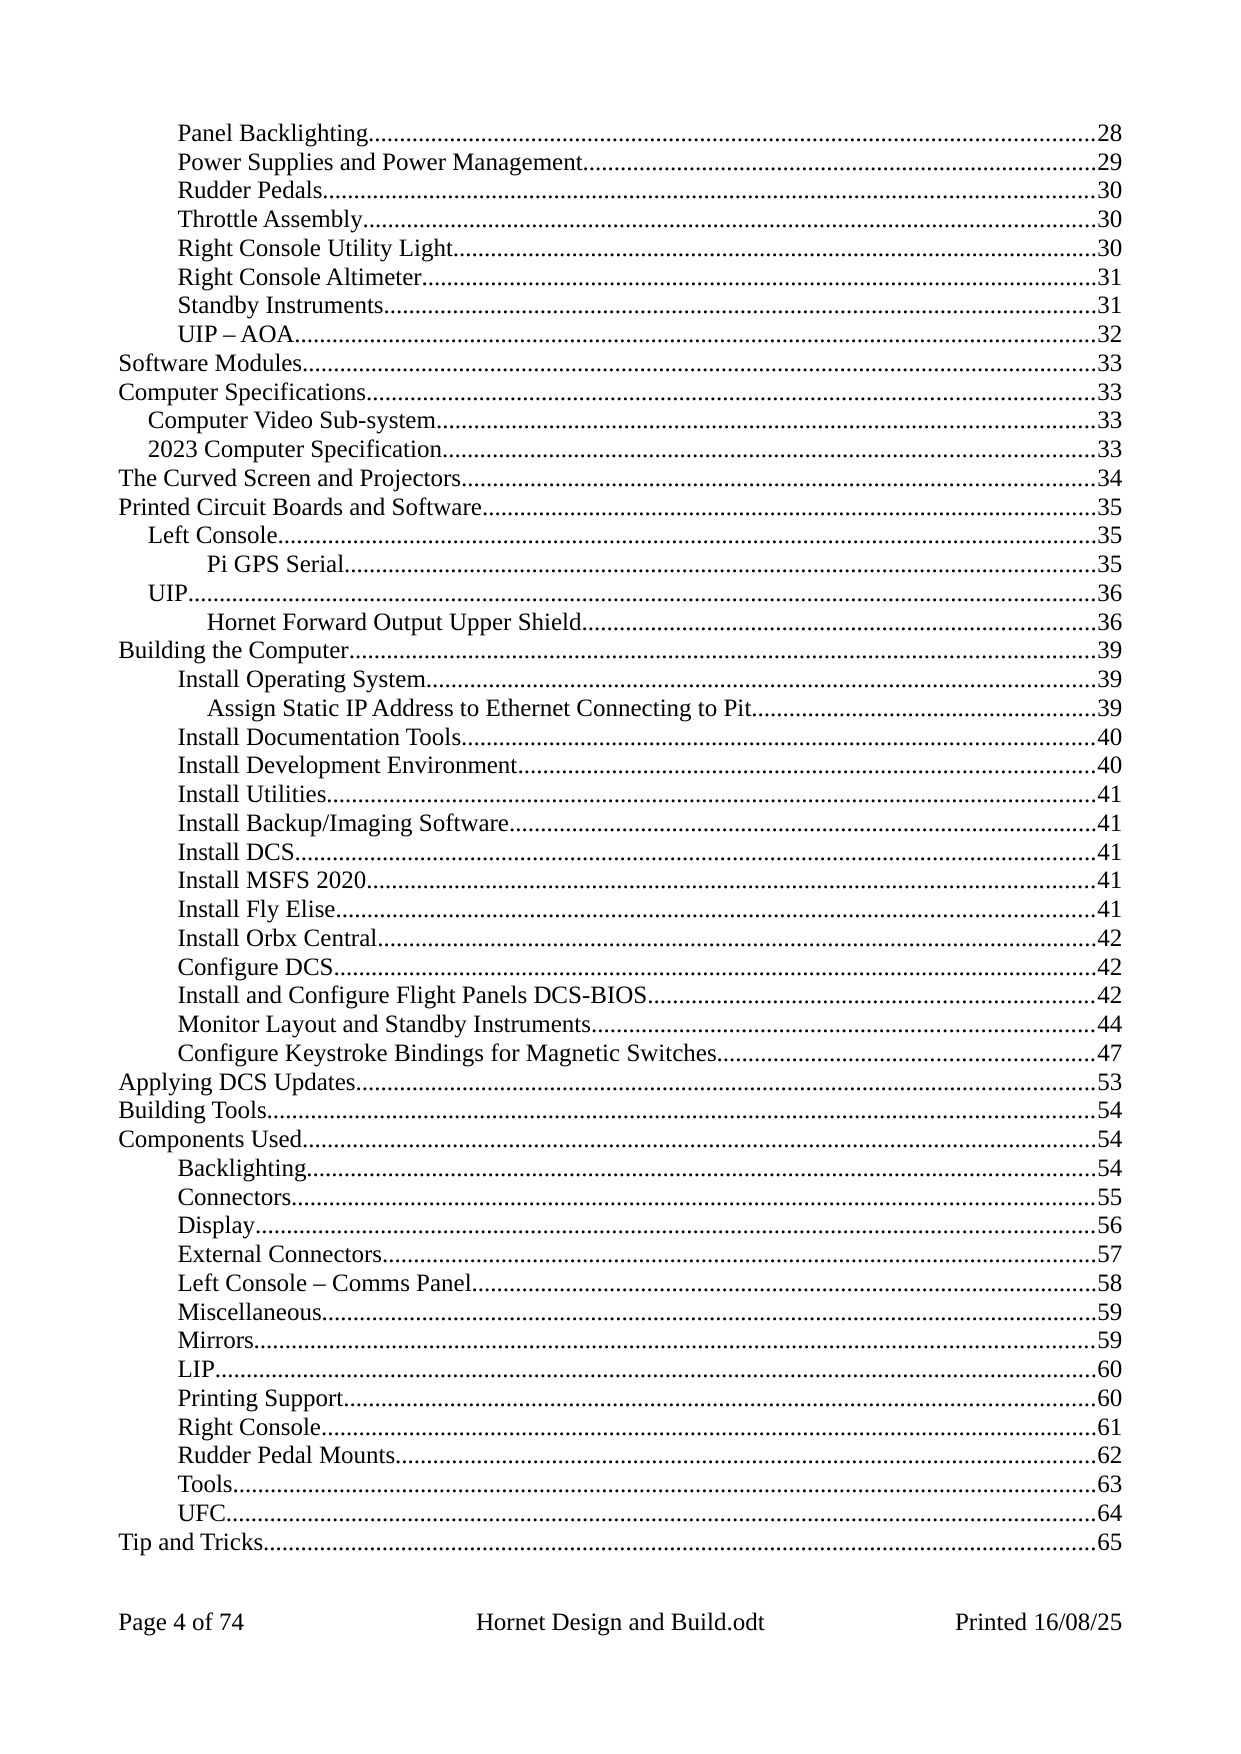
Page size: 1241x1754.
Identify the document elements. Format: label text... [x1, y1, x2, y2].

text Components Used 54 [118, 1124, 1122, 1153]
text UIP – AOA 32 [177, 319, 1122, 348]
text Install and Configure Flight Panels DCS-BIOS 42 [177, 981, 1122, 1009]
text Mirrors 59 [177, 1326, 1122, 1354]
text Building Tools 54 [118, 1096, 1122, 1124]
text Configure Keystroke Bindings for Magnetic Switches 47 [177, 1038, 1122, 1067]
text Configure DCS 42 [177, 952, 1122, 981]
text Install Orbx Central 42 [177, 923, 1122, 952]
text Miscellaneous 59 [177, 1297, 1122, 1326]
text Backlighting 54 [177, 1153, 1122, 1182]
text Rudder Pedals 30 [177, 176, 1122, 204]
text Power Supplies and Power Management 29 [177, 147, 1122, 176]
text Tools 63 [177, 1469, 1122, 1498]
text Install DCS 41 [177, 837, 1122, 866]
text LIP 60 [177, 1354, 1122, 1383]
text Install Documentation Tools 40 [177, 722, 1122, 751]
text Connectors 55 [177, 1182, 1122, 1211]
text 2023 Computer Specification 33 [148, 434, 1122, 463]
text Left Console – Comms Panel 58 [177, 1268, 1122, 1297]
text External Connectors 57 [177, 1239, 1122, 1268]
text Install MSFS 2020 41 [177, 866, 1122, 894]
text Install Backup/Imaging Software 41 [177, 808, 1122, 837]
text Right Console 61 [177, 1412, 1122, 1441]
text Printed Circuit Boards and Software 35 [118, 492, 1122, 521]
text Tip and Tricks 65 [118, 1527, 1122, 1556]
text Monitor Layout and Standby Instruments 44 [177, 1009, 1122, 1038]
text UFC 64 [177, 1498, 1122, 1527]
text Hornet Forward Output Upper Shield 36 [207, 607, 1122, 636]
text Computer Specifications 33 [118, 377, 1122, 406]
text The Curved Screen and Projectors 34 [118, 463, 1122, 492]
text Install Utilities 41 [177, 779, 1122, 808]
text Panel Backlighting 28 [177, 118, 1122, 147]
text Throttle Assembly 30 [177, 204, 1122, 233]
text Left Console 35 [148, 521, 1122, 549]
text Computer Video Sub-system 33 [148, 406, 1122, 434]
text Assign Static IP Address to Ethernet Connecting to Pit 39 [207, 693, 1122, 722]
text Applying DCS Updates 53 [118, 1067, 1122, 1096]
text Building the Computer 39 [118, 636, 1122, 664]
text Printing Support 60 [177, 1383, 1122, 1412]
text Standby Instruments 31 [177, 291, 1122, 319]
text Software Modules 33 [118, 348, 1122, 377]
text Right Console Altimeter 31 [177, 262, 1122, 291]
text UIP 36 [148, 578, 1122, 607]
text Install Operating System 39 [177, 664, 1122, 693]
text Display 56 [177, 1211, 1122, 1239]
text Rudder Pedal Mounts 62 [177, 1441, 1122, 1469]
text Install Fly Elise 41 [177, 894, 1122, 923]
text Install Development Environment 40 [177, 751, 1122, 779]
text Pi GPS Serial 35 [207, 549, 1122, 578]
text Right Console Utility Light 30 [177, 233, 1122, 262]
